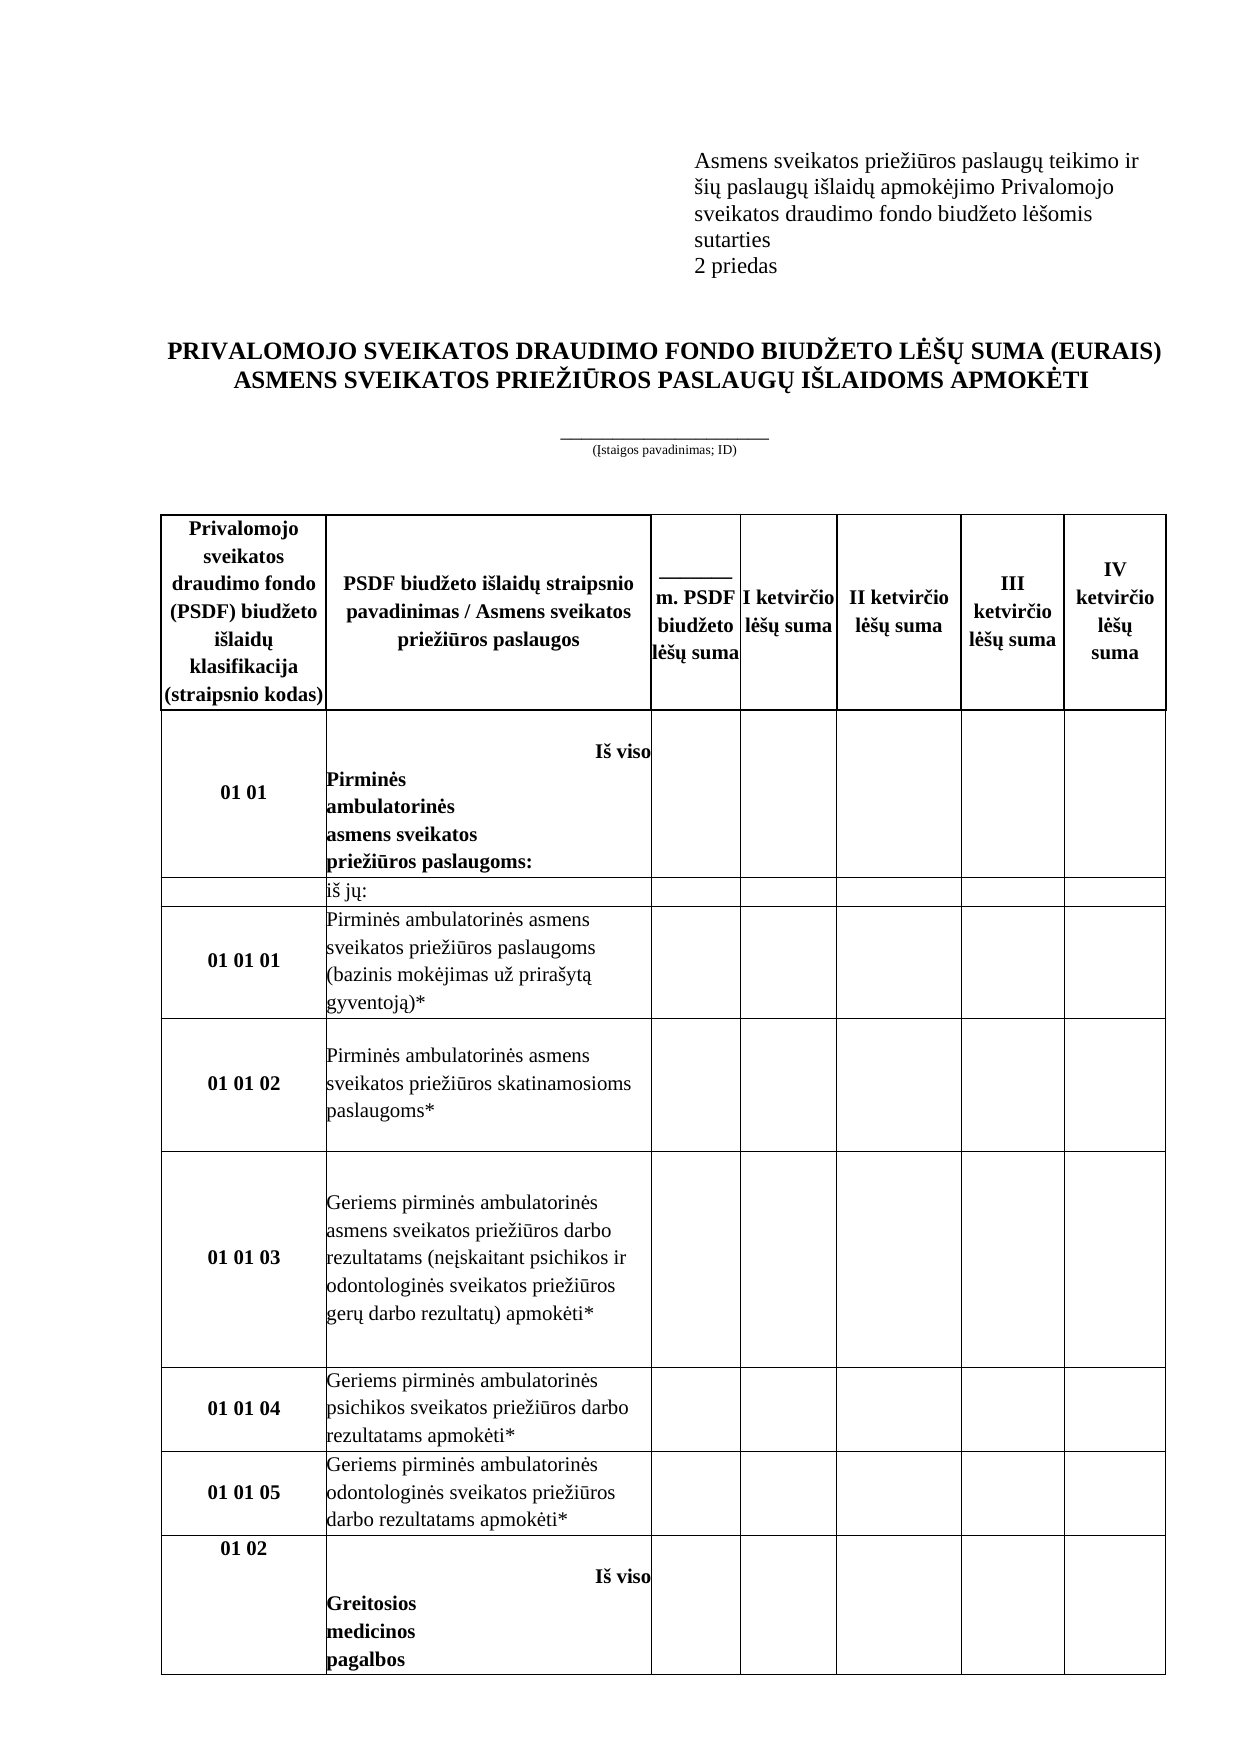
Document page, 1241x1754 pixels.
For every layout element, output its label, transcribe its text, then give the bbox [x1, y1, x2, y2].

table_cell [652, 1152, 740, 1367]
table_cell Pirminės ambulatorinės asmens sveikatos priežiūros paslaugoms (bazinis mokėjimas už prirašytą gyventoją)* [327, 907, 651, 1017]
table_cell [652, 1536, 740, 1674]
table_cell [837, 1152, 961, 1367]
table_cell [962, 711, 1064, 877]
table_cell [741, 907, 836, 1017]
table_cell [1065, 1019, 1165, 1151]
table_header I ketvirčio lėšų suma [741, 515, 836, 709]
table_cell [162, 878, 326, 906]
table_cell Geriems pirminės ambulatorinės odontologinės sveikatos priežiūros darbo rezultatams apmokėti* [327, 1452, 651, 1535]
table_cell [741, 1368, 836, 1451]
table_cell [652, 907, 740, 1017]
text Privalomojo sveikatos draudimo fondo biudžeto lėšų suma (eurais) asmens sveikatos priežiūros paslaugų išlaidoms apmokėti [162, 336, 1167, 394]
table_header III ketvirčio lėšų suma [962, 515, 1063, 709]
table_cell [962, 907, 1064, 1017]
table_cell 01 01 [162, 711, 326, 877]
text 2 priedas [694, 252, 1167, 279]
table_cell Iš viso Greitosios medicinos pagalbos [327, 1536, 651, 1674]
text sutarties [694, 226, 1167, 252]
table_cell iš jų: [327, 878, 651, 906]
text (Įstaigos pavadinimas; ID) [162, 442, 1167, 466]
table_header Privalomojo sveikatos draudimo fondo (PSDF) biudžeto išlaidų klasifikacija (straipsnio kodas) [162, 516, 325, 709]
text sveikatos draudimo fondo biudžeto lėšomis [694, 199, 1167, 226]
table_header PSDF biudžeto išlaidų straipsnio pavadinimas / Asmens sveikatos priežiūros paslaugos [327, 516, 650, 709]
table_cell [652, 1452, 740, 1535]
table_cell [962, 1536, 1064, 1674]
table_cell 01 01 01 [162, 907, 326, 1017]
table_cell [837, 1452, 961, 1535]
table_cell [652, 1019, 740, 1151]
table_cell 01 01 04 [162, 1368, 326, 1451]
table_cell [837, 1019, 961, 1151]
table_cell 01 01 02 [162, 1019, 326, 1151]
table_cell 01 01 03 [162, 1152, 326, 1367]
table_cell [741, 1536, 836, 1674]
table_cell [652, 711, 740, 877]
table_cell [741, 878, 836, 906]
text šių paslaugų išlaidų apmokėjimo Privalomojo [694, 173, 1167, 199]
table_cell 01 02 [162, 1536, 326, 1674]
table_cell [1065, 1536, 1165, 1674]
table_cell [1065, 878, 1165, 906]
table_cell Geriems pirminės ambulatorinės psichikos sveikatos priežiūros darbo rezultatams apmokėti* [327, 1368, 651, 1451]
table_cell [962, 878, 1064, 906]
table_cell [837, 1536, 961, 1674]
table_cell [1065, 1152, 1165, 1367]
table_cell 01 01 05 [162, 1452, 326, 1535]
table_cell [837, 711, 961, 877]
table_cell [962, 1019, 1064, 1151]
table_cell [837, 907, 961, 1017]
table_cell [837, 1368, 961, 1451]
table_cell [1065, 1452, 1165, 1535]
table_cell [962, 1368, 1064, 1451]
table_header _______m. PSDF biudžeto lėšų suma [652, 515, 740, 709]
table_cell Geriems pirminės ambulatorinės asmens sveikatos priežiūros darbo rezultatams (neįskaitant psichikos ir odontologinės sveikatos priežiūros gerų darbo rezultatų) apmokėti* [327, 1152, 651, 1367]
table_cell [741, 1452, 836, 1535]
table_cell [741, 1019, 836, 1151]
table_header II ketvirčio lėšų suma [838, 515, 960, 709]
table_cell [962, 1152, 1064, 1367]
table_cell [1065, 711, 1165, 877]
text ____________________ [162, 418, 1167, 442]
table_cell [741, 711, 836, 877]
table_cell [837, 878, 961, 906]
table_cell Iš viso Pirminės ambulatorinės asmens sveikatos priežiūros paslaugoms: [327, 711, 651, 877]
table_cell [741, 1152, 836, 1367]
table_cell Pirminės ambulatorinės asmens sveikatos priežiūros skatinamosioms paslaugoms* [327, 1019, 651, 1151]
table_cell [1065, 907, 1165, 1017]
table_cell [652, 878, 740, 906]
table_cell [652, 1368, 740, 1451]
text Asmens sveikatos priežiūros paslaugų teikimo ir [694, 147, 1167, 173]
table_cell [1065, 1368, 1165, 1451]
table_header IV ketvirčio lėšų suma [1065, 515, 1165, 709]
table_cell [962, 1452, 1064, 1535]
